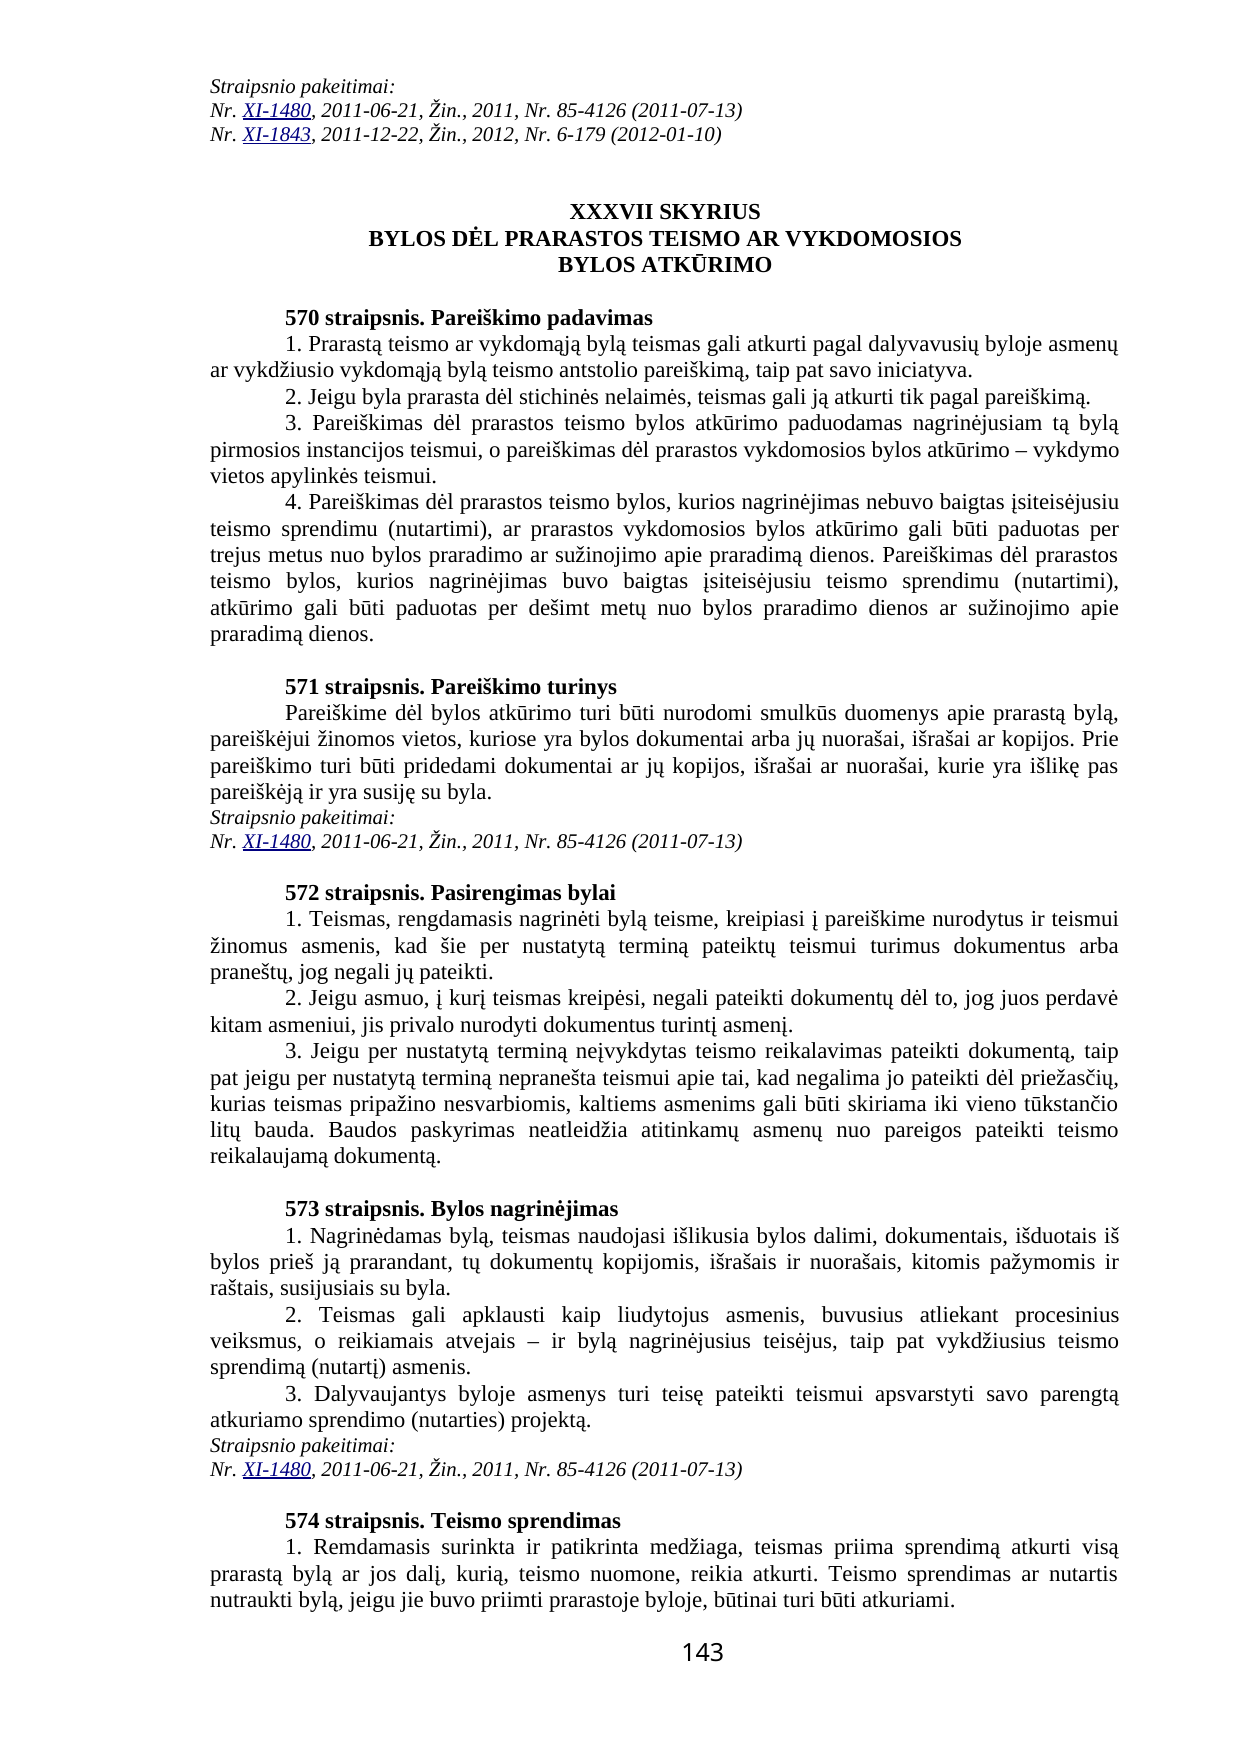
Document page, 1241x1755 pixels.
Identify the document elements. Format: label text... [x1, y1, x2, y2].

subtitle bylos atkūrimo [210, 251, 1120, 277]
text Straipsnio pakeitimai: [210, 73, 1120, 98]
text 1. Prarastą teismo ar vykdomąją bylą teismas gali atkurti pagal dalyvavusių byloje asmenų ar vykdžiusio vykdomąją bylą teismo antstolio pareiškimą, taip pat savo iniciatyva. [210, 330, 1120, 383]
text 3. Jeigu per nustatytą terminą neįvykdytas teismo reikalavimas pateikti dokumentą, taip pat jeigu per nustatytą terminą nepranešta teismui apie tai, kad negalima jo pateikti dėl priežasčių, kurias teismas pripažino nesvarbiomis, kaltiems asmenims gali būti skiriama iki vieno tūkstančio litų bauda. Baudos paskyrimas neatleidžia atitinkamų asmenų nuo pareigos pateikti teismo reikalaujamą dokumentą. [210, 1037, 1120, 1169]
text 573 straipsnis. Bylos nagrinėjimas [210, 1195, 1120, 1222]
text 571 straipsnis. Pareiškimo turinys [210, 673, 1120, 699]
text 2. Teismas gali apklausti kaip liudytojus asmenis, buvusius atliekant procesinius veiksmus, o reikiamais atvejais – ir bylą nagrinėjusius teisėjus, taip pat vykdžiusius teismo sprendimą (nutartį) asmenis. [210, 1301, 1120, 1380]
text 1. Remdamasis surinkta ir patikrinta medžiaga, teismas priima sprendimą atkurti visą prarastą bylą ar jos dalį, kurią, teismo nuomone, reikia atkurti. Teismo sprendimas ar nutartis nutraukti bylą, jeigu jie buvo priimti prarastoje byloje, būtinai turi būti atkuriami. [210, 1533, 1120, 1612]
text Nr. XI-1480, 2011-06-21, Žin., 2011, Nr. 85-4126 (2011-07-13) [210, 829, 1120, 853]
subtitle XXXVII SKYRIUS [210, 198, 1120, 225]
text 572 straipsnis. Pasirengimas bylai [210, 879, 1120, 905]
text 2. Jeigu asmuo, į kurį teismas kreipėsi, negali pateikti dokumentų dėl to, jog juos perdavė kitam asmeniui, jis privalo nurodyti dokumentus turintį asmenį. [210, 984, 1120, 1037]
text 4. Pareiškimas dėl prarastos teismo bylos, kurios nagrinėjimas nebuvo baigtas įsiteisėjusiu teismo sprendimu (nutartimi), ar prarastos vykdomosios bylos atkūrimo gali būti paduotas per trejus metus nuo bylos praradimo ar sužinojimo apie praradimą dienos. Pareiškimas dėl prarastos teismo bylos, kurios nagrinėjimas buvo baigtas įsiteisėjusiu teismo sprendimu (nutartimi), atkūrimo gali būti paduotas per dešimt metų nuo bylos praradimo dienos ar sužinojimo apie praradimą dienos. [210, 488, 1120, 646]
text Straipsnio pakeitimai: [210, 804, 1120, 829]
text Nr. XI-1843, 2011-12-22, Žin., 2012, Nr. 6-179 (2012-01-10) [210, 122, 1120, 146]
text 570 straipsnis. Pareiškimo padavimas [210, 304, 1120, 330]
text 2. Jeigu byla prarasta dėl stichinės nelaimės, teismas gali ją atkurti tik pagal pareiškimą. [210, 383, 1120, 409]
text 3. Pareiškimas dėl prarastos teismo bylos atkūrimo paduodamas nagrinėjusiam tą bylą pirmosios instancijos teismui, o pareiškimas dėl prarastos vykdomosios bylos atkūrimo – vykdymo vietos apylinkės teismui. [210, 409, 1120, 488]
text Pareiškime dėl bylos atkūrimo turi būti nurodomi smulkūs duomenys apie prarastą bylą, pareiškėjui žinomos vietos, kuriose yra bylos dokumentai arba jų nuorašai, išrašai ar kopijos. Prie pareiškimo turi būti pridedami dokumentai ar jų kopijos, išrašai ar nuorašai, kurie yra išlikę pas pareiškėją ir yra susiję su byla. [210, 699, 1120, 804]
text Nr. XI-1480, 2011-06-21, Žin., 2011, Nr. 85-4126 (2011-07-13) [210, 98, 1120, 122]
text Nr. XI-1480, 2011-06-21, Žin., 2011, Nr. 85-4126 (2011-07-13) [210, 1457, 1120, 1481]
text bylos dėl Prarastos teismo ar vykdomosios [210, 225, 1120, 251]
text 1. Teismas, rengdamasis nagrinėti bylą teisme, kreipiasi į pareiškime nurodytus ir teismui žinomus asmenis, kad šie per nustatytą terminą pateiktų teismui turimus dokumentus arba praneštų, jog negali jų pateikti. [210, 905, 1120, 984]
text 3. Dalyvaujantys byloje asmenys turi teisę pateikti teismui apsvarstyti savo parengtą atkuriamo sprendimo (nutarties) projektą. [210, 1380, 1120, 1432]
text Straipsnio pakeitimai: [210, 1432, 1120, 1457]
text 574 straipsnis. Teismo sprendimas [210, 1507, 1120, 1533]
text 1. Nagrinėdamas bylą, teismas naudojasi išlikusia bylos dalimi, dokumentais, išduotais iš bylos prieš ją prarandant, tų dokumentų kopijomis, išrašais ir nuorašais, kitomis pažymomis ir raštais, susijusiais su byla. [210, 1222, 1120, 1301]
